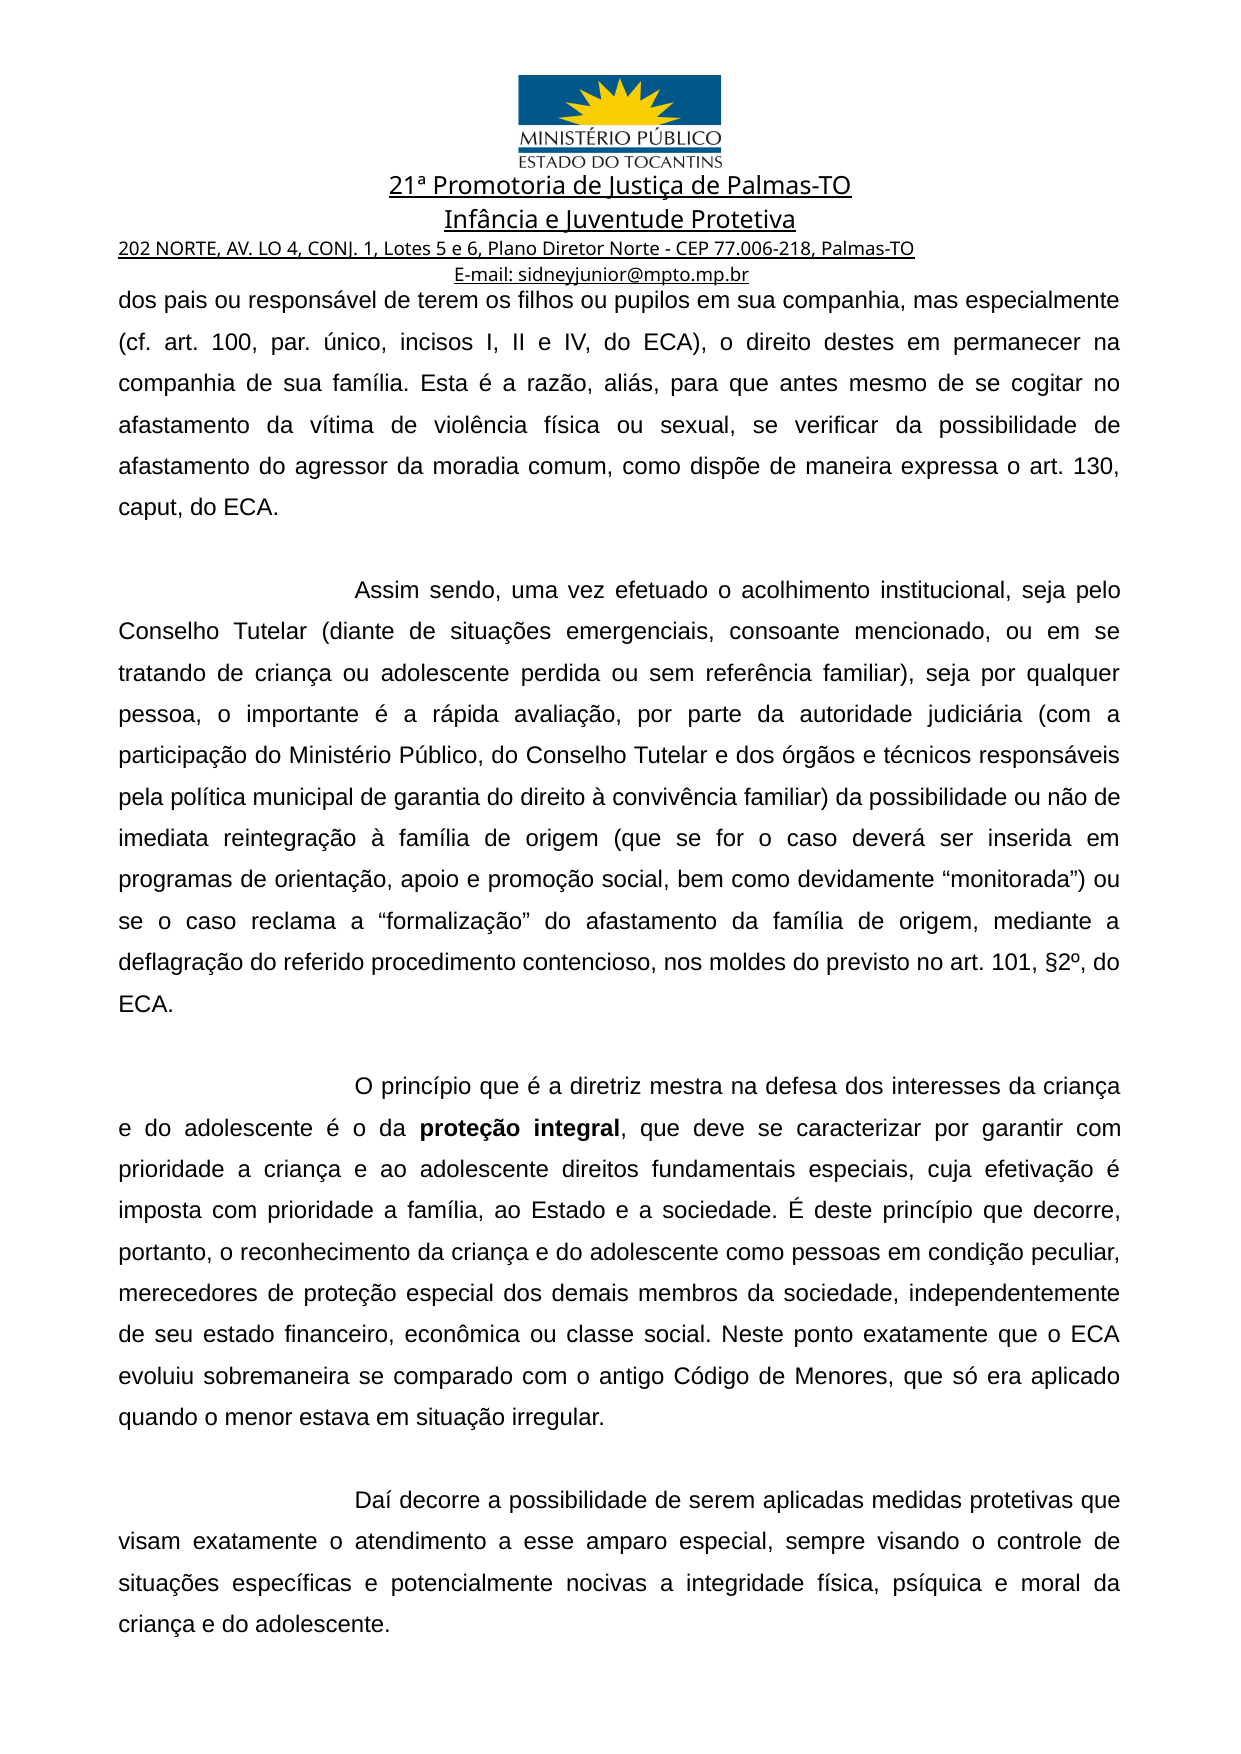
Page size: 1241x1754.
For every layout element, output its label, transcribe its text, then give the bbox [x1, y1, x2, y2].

text O princípio que é a diretriz mestra na defesa dos interesses da criança e do adolescente é o da proteção integral, que deve se caracterizar por garantir com prioridade a criança e ao adolescente direitos fundamentais especiais, cuja efetivação é imposta com prioridade a família, ao Estado e a sociedade. É deste princípio que decorre, portanto, o reconhecimento da criança e do adolescente como pessoas em condição peculiar, merecedores de proteção especial dos demais membros da sociedade, independentemente de seu estado financeiro, econômica ou classe social. Neste ponto exatamente que o ECA evoluiu sobremaneira se comparado com o antigo Código de Menores, que só era aplicado quando o menor estava em situação irregular. [118, 1072, 1122, 1431]
text Daí decorre a possibilidade de serem aplicadas medidas protetivas que visam exatamente o atendimento a esse amparo especial, sempre visando o controle de situações específicas e potencialmente nocivas a integridade física, psíquica e moral da criança e do adolescente. [118, 1486, 1122, 1637]
picture [518, 75, 722, 168]
text dos pais ou responsável de terem os filhos ou pupilos em sua companhia, mas especialmente (cf. art. 100, par. único, incisos I, II e IV, do ECA), o direito destes em permanecer na companhia de sua família. Esta é a razão, aliás, para que antes mesmo de se cogitar no afastamento da vítima de violência física ou sexual, se verificar da possibilidade de afastamento do agressor da moradia comum, como dispõe de maneira expressa o art. 130, caput, do ECA. [118, 286, 1122, 521]
text Assim sendo, uma vez efetuado o acolhimento institucional, seja pelo Conselho Tutelar (diante de situações emergenciais, consoante mencionado, ou em se tratando de criança ou adolescente perdida ou sem referência familiar), seja por qualquer pessoa, o importante é a rápida avaliação, por parte da autoridade judiciária (com a participação do Ministério Público, do Conselho Tutelar e dos órgãos e técnicos responsáveis pela política municipal de garantia do direito à convivência familiar) da possibilidade ou não de imediata reintegração à família de origem (que se for o caso deverá ser inserida em programas de orientação, apoio e promoção social, bem como devidamente “monitorada”) ou se o caso reclama a “formalização” do afastamento da família de origem, mediante a deflagração do referido procedimento contencioso, nos moldes do previsto no art. 101, §2º, do ECA. [118, 576, 1122, 1017]
